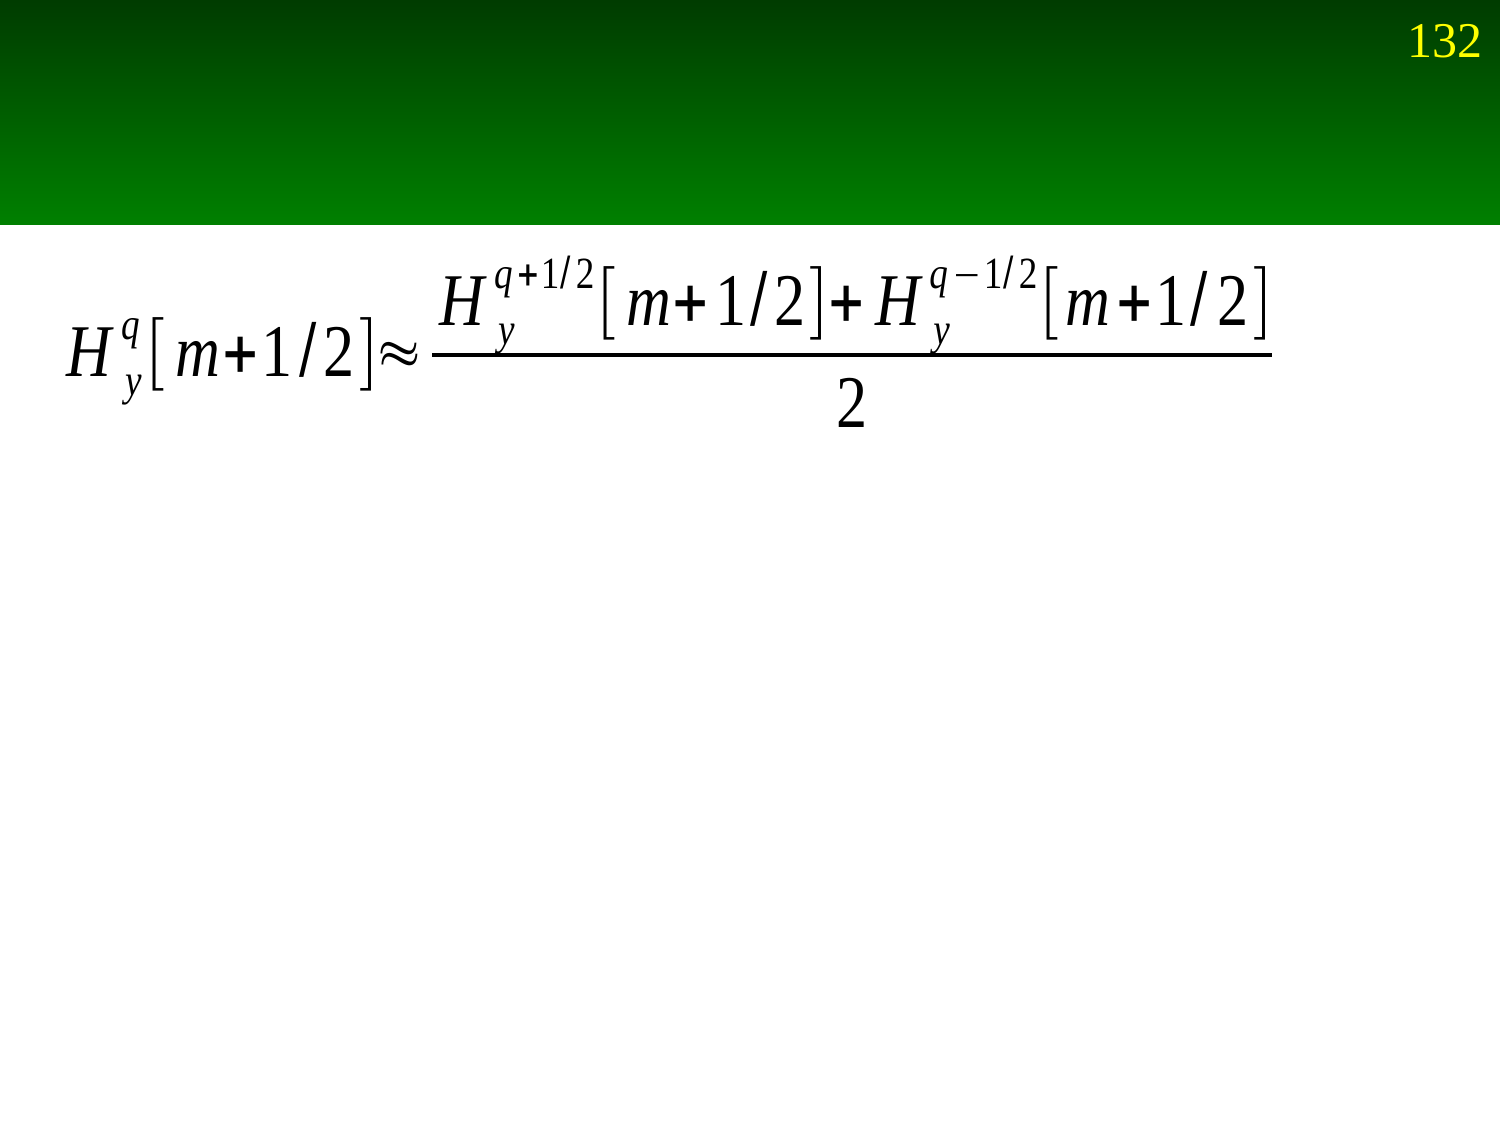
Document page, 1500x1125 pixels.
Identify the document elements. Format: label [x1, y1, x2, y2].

chart [47, 246, 1289, 447]
